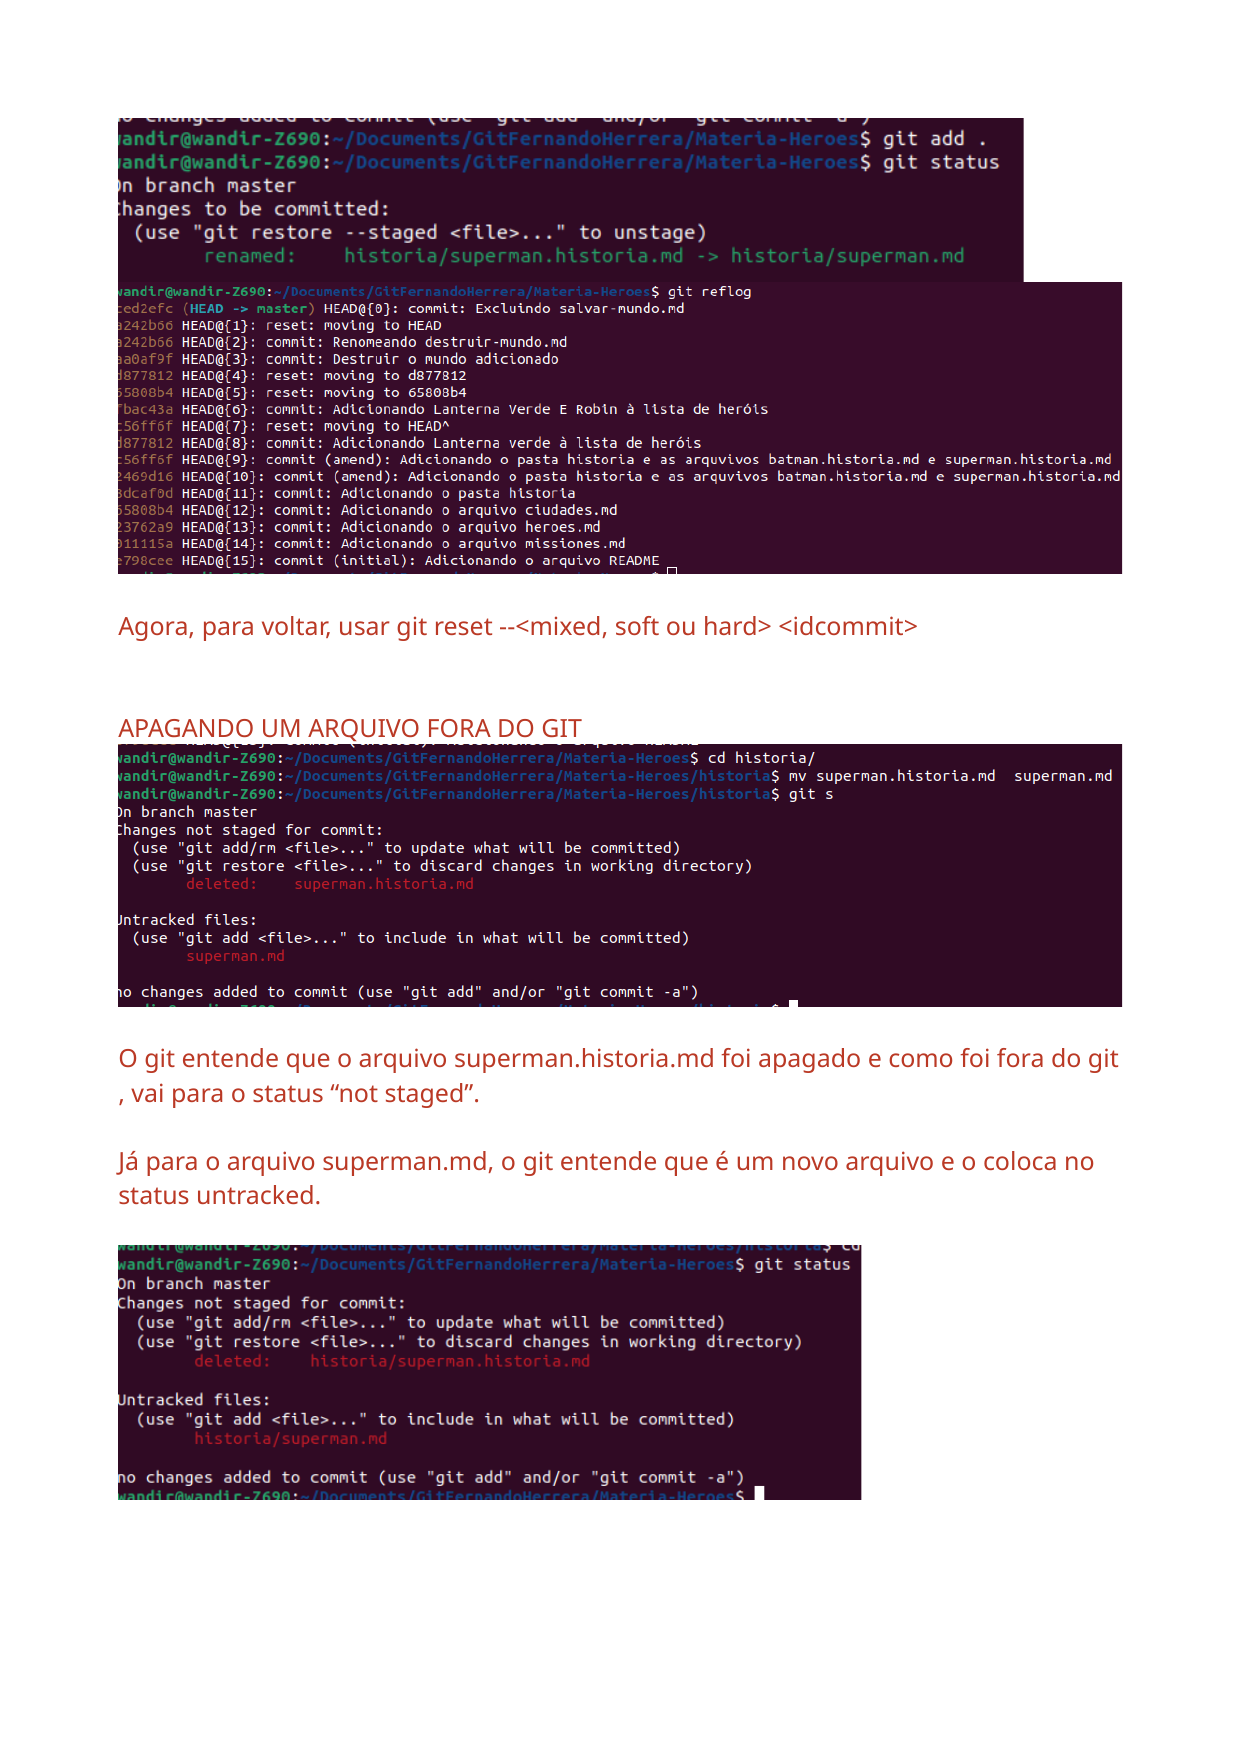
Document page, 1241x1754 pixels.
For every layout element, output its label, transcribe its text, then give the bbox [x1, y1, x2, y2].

text Já para o arquivo superman.md, o git entende que é um novo arquivo e o coloca no status untracked. [118, 1143, 1122, 1211]
text APAGANDO UM ARQUIVO FORA DO GIT [118, 710, 1122, 744]
picture [118, 744, 1123, 1007]
picture [118, 118, 1123, 574]
text Agora, para voltar, usar git reset --<mixed, soft ou hard> <idcommit> [118, 608, 1122, 642]
text O git entende que o arquivo superman.historia.md foi apagado e como foi fora do git , vai para o status “not staged”. [118, 1041, 1122, 1109]
picture [118, 1245, 862, 1500]
